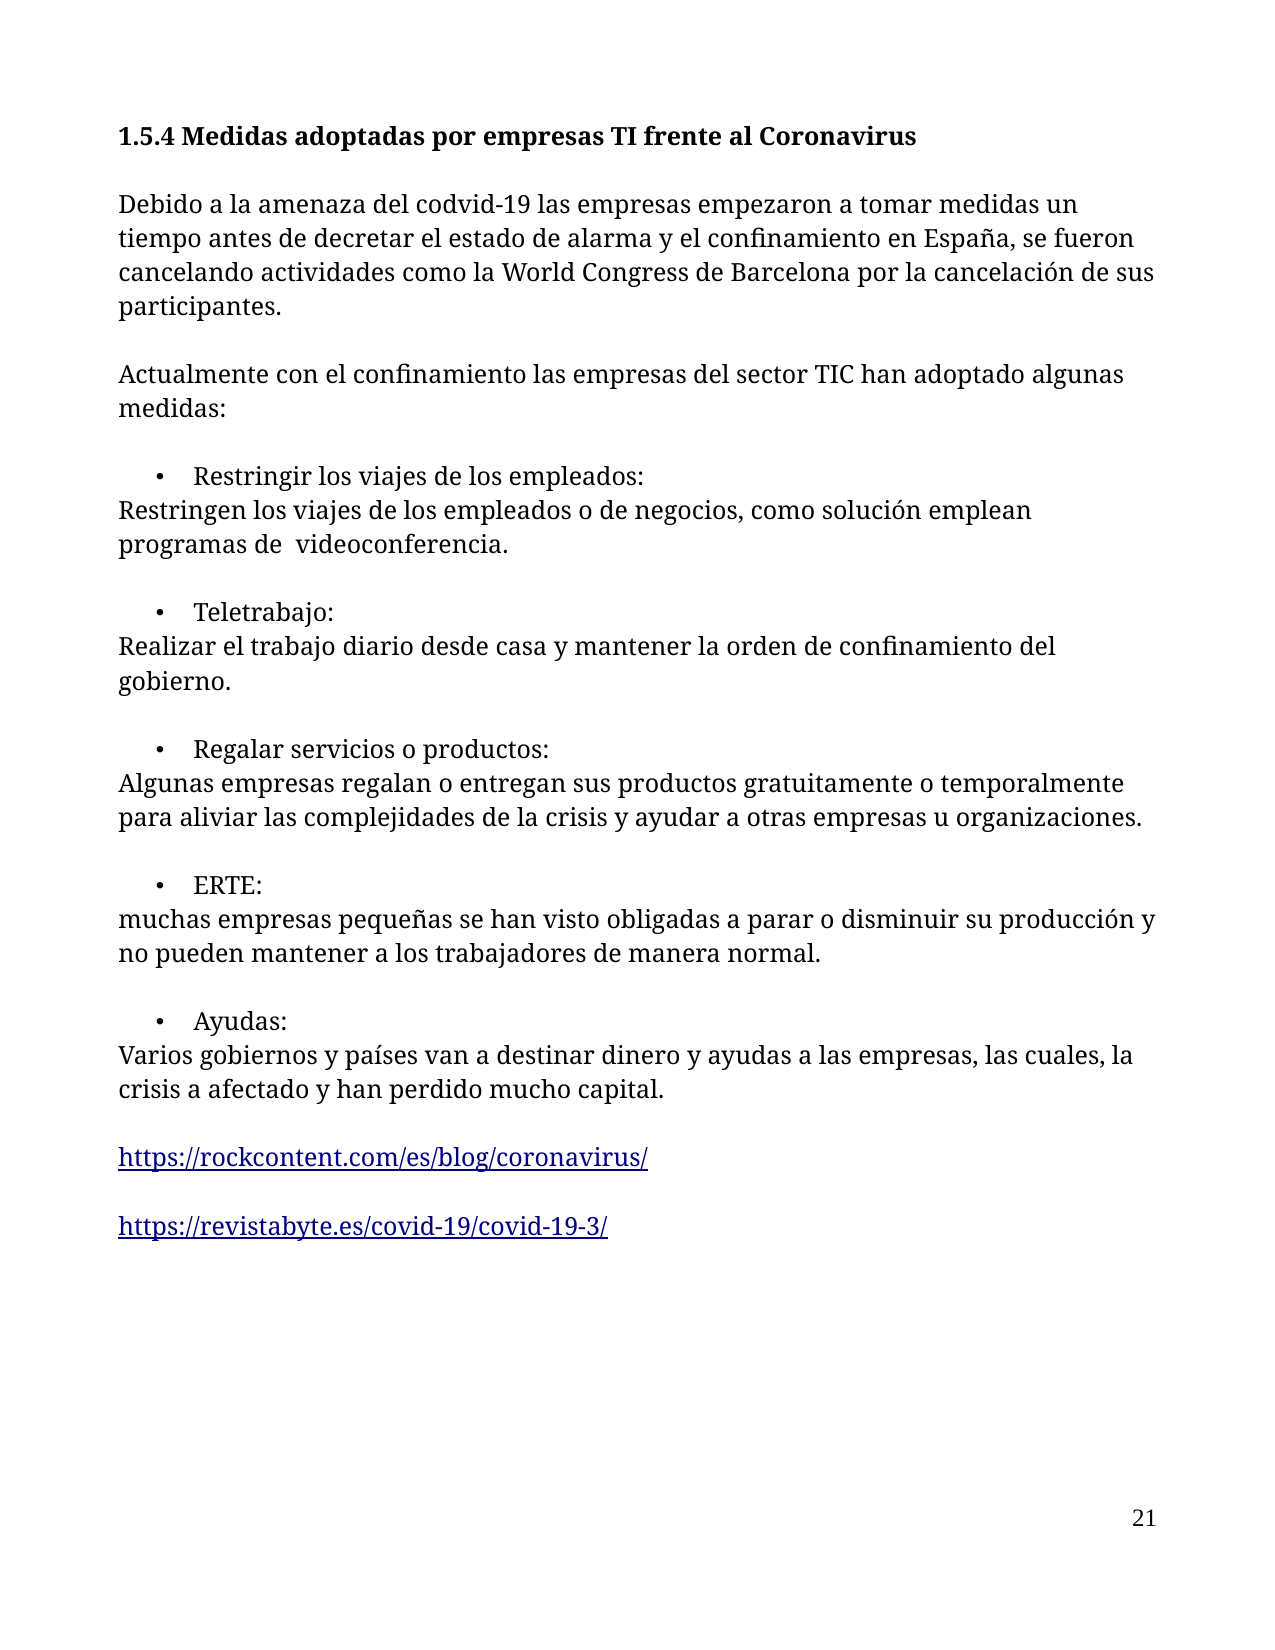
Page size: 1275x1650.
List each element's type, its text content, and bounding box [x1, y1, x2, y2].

list Teletrabajo: [156, 595, 1157, 629]
text Debido a la amenaza del codvid-19 las empresas empezaron a tomar medidas un tiempo antes de decretar el estado de alarma y el confinamiento en España, se fueron cancelando actividades como la World Congress de Barcelona por la cancelación de sus participantes. [118, 186, 1157, 322]
text https://rockcontent.com/es/blog/coronavirus/ [118, 1140, 1157, 1174]
text muchas empresas pequeñas se han visto obligadas a parar o disminuir su producción y no pueden mantener a los trabajadores de manera normal. [118, 902, 1157, 970]
text Actualmente con el confinamiento las empresas del sector TIC han adoptado algunas medidas: [118, 357, 1157, 425]
list Restringir los viajes de los empleados: [156, 459, 1157, 493]
text https://revistabyte.es/covid-19/covid-19-3/ [118, 1208, 1157, 1242]
list Ayudas: [156, 1004, 1157, 1038]
text Algunas empresas regalan o entregan sus productos gratuitamente o temporalmente para aliviar las complejidades de la crisis y ayudar a otras empresas u organizaciones. [118, 765, 1157, 833]
text 1.5.4 Medidas adoptadas por empresas TI frente al Coronavirus [118, 118, 1157, 152]
text Varios gobiernos y países van a destinar dinero y ayudas a las empresas, las cuales, la crisis a afectado y han perdido mucho capital. [118, 1038, 1157, 1106]
text Realizar el trabajo diario desde casa y mantener la orden de confinamiento del gobierno. [118, 629, 1157, 697]
list ERTE: [156, 867, 1157, 902]
list Regalar servicios o productos: [156, 731, 1157, 765]
text Restringen los viajes de los empleados o de negocios, como solución emplean programas de videoconferencia. [118, 493, 1157, 561]
